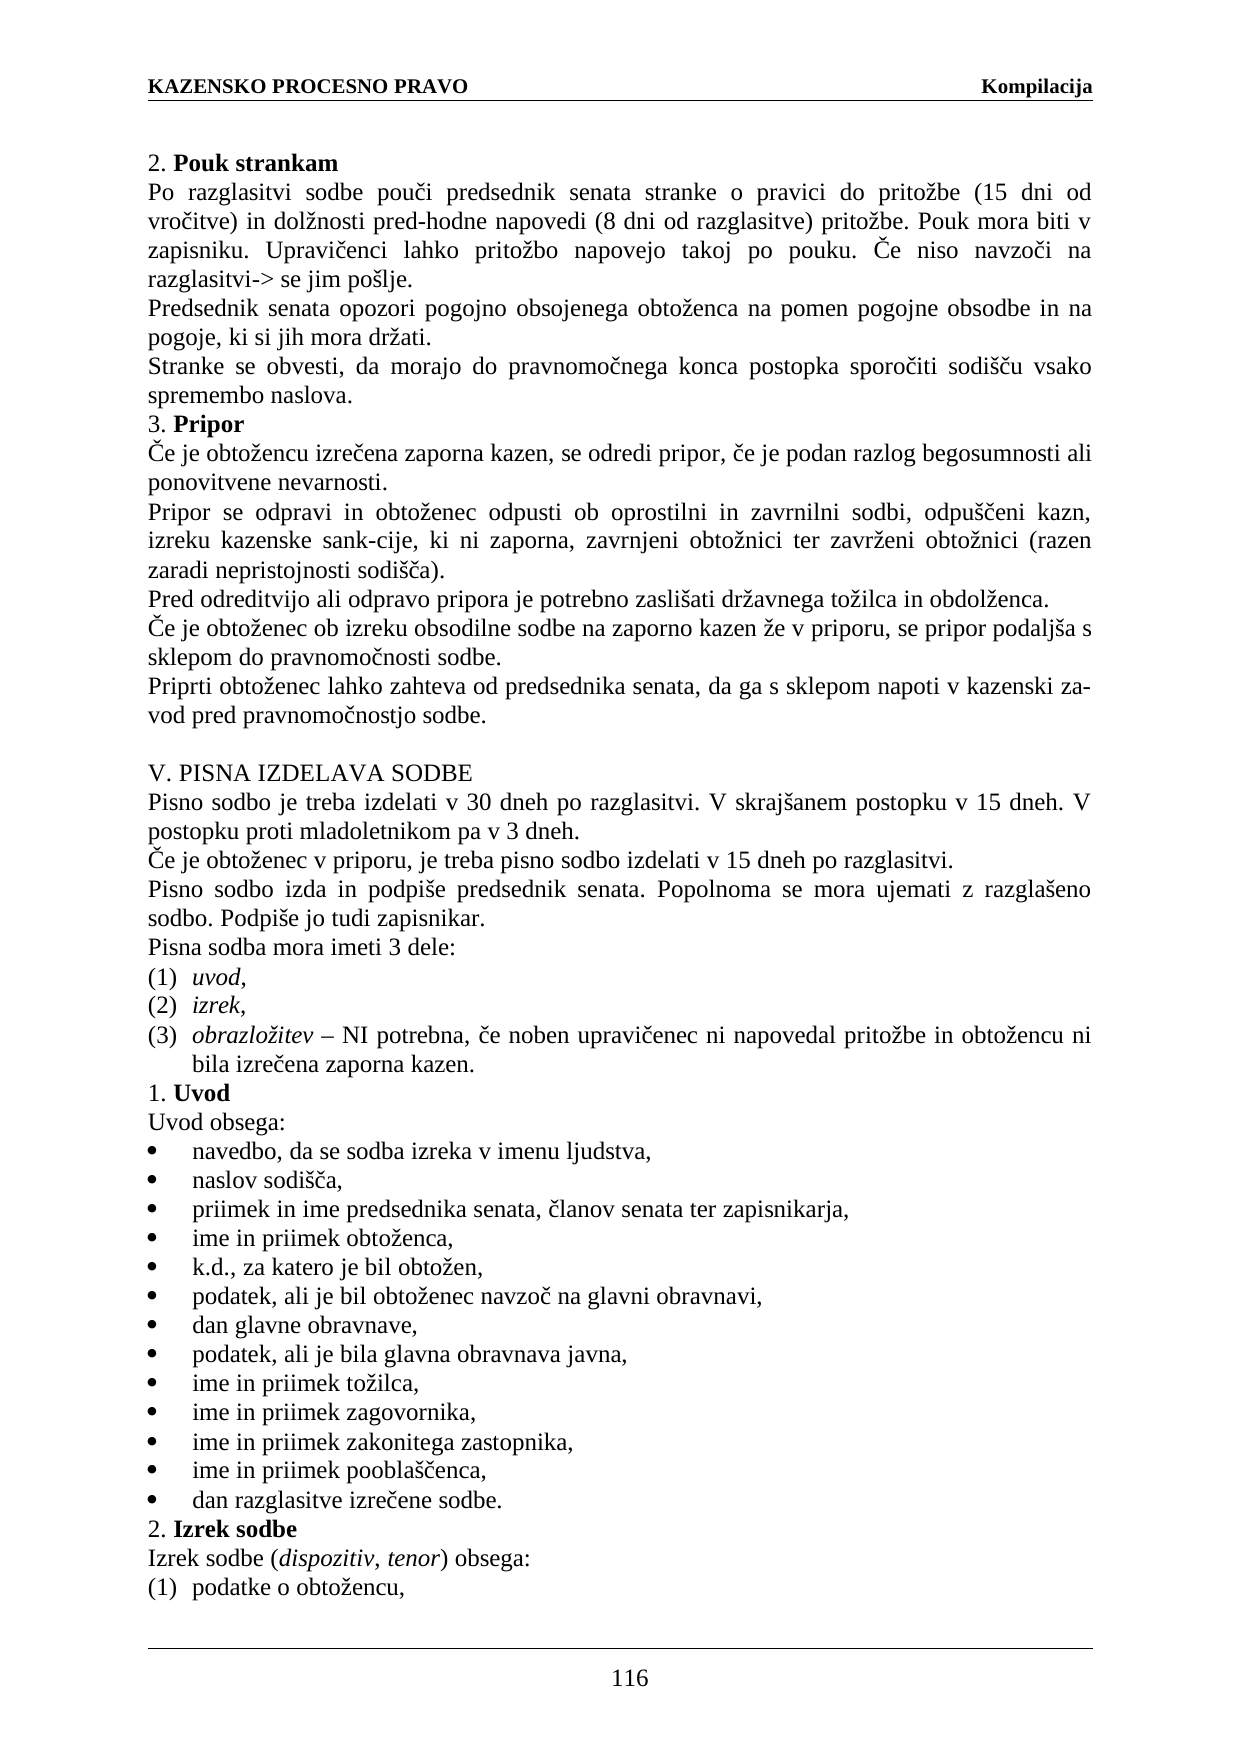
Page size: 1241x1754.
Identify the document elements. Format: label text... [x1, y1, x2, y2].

text Pisno sodbo je treba izdelati v 30 dneh po razglasitvi. V skrajšanem postopku v 15 dneh. V postopku proti mladoletnikom pa v 3 dneh. [148, 787, 1093, 845]
list ime in priimek obtoženca, [148, 1223, 1093, 1252]
list podatek, ali je bil obtoženec navzoč na glavni obravnavi, [148, 1281, 1093, 1310]
text Pisna sodba mora imeti 3 dele: [148, 932, 1093, 961]
text Pred odreditvijo ali odpravo pripora je potrebno zaslišati državnega tožilca in obdolženca. [148, 583, 1093, 613]
list obrazložitev – NI potrebna, če noben upravičenec ni napovedal pritožbe in obtožencu ni bila izrečena zaporna kazen. [148, 1019, 1093, 1078]
list izrek, [148, 990, 1093, 1019]
list dan razglasitve izrečene sodbe. [148, 1484, 1093, 1513]
text Uvod obsega: [148, 1107, 1093, 1136]
text 2. Pouk strankam [148, 148, 1093, 177]
text Če je obtoženec ob izreku obsodilne sodbe na zaporno kazen že v priporu, se pripor podaljša s sklepom do pravnomočnosti sodbe. [148, 613, 1093, 671]
text Stranke se obvesti, da morajo do pravnomočnega konca postopka sporočiti sodišču vsako spremembo naslova. [148, 351, 1093, 409]
text Po razglasitvi sodbe pouči predsednik senata stranke o pravici do pritožbe (15 dni od vročitve) in dolžnosti pred-hodne napovedi (8 dni od razglasitve) pritožbe. Pouk mora biti v zapisniku. Upravičenci lahko pritožbo napovejo takoj po pouku. Če niso navzoči na razglasitvi-> se jim pošlje. [148, 177, 1093, 293]
list priimek in ime predsednika senata, članov senata ter zapisnikarja, [148, 1194, 1093, 1223]
list podatek, ali je bila glavna obravnava javna, [148, 1339, 1093, 1368]
list dan glavne obravnave, [148, 1310, 1093, 1339]
text Predsednik senata opozori pogojno obsojenega obtoženca na pomen pogojne obsodbe in na pogoje, ki si jih mora držati. [148, 293, 1093, 351]
list uvod, [148, 961, 1093, 990]
text Pripor se odpravi in obtoženec odpusti ob oprostilni in zavrnilni sodbi, odpuščeni kazn, izreku kazenske sank-cije, ki ni zaporna, zavrnjeni obtožnici ter zavrženi obtožnici (razen zaradi nepristojnosti sodišča). [148, 496, 1093, 583]
text Priprti obtoženec lahko zahteva od predsednika senata, da ga s sklepom napoti v kazenski za-vod pred pravnomočnostjo sodbe. [148, 671, 1093, 729]
text Če je obtoženec v priporu, je treba pisno sodbo izdelati v 15 dneh po razglasitvi. [148, 845, 1093, 874]
list k.d., za katero je bil obtožen, [148, 1252, 1093, 1281]
list podatke o obtožencu, [148, 1572, 1093, 1601]
list navedbo, da se sodba izreka v imenu ljudstva, [148, 1136, 1093, 1165]
text 2. Izrek sodbe [148, 1513, 1093, 1543]
list ime in priimek tožilca, [148, 1368, 1093, 1397]
text Če je obtožencu izrečena zaporna kazen, se odredi pripor, če je podan razlog begosumnosti ali ponovitvene nevarnosti. [148, 438, 1093, 496]
text V. PISNA IZDELAVA SODBE [148, 758, 1093, 787]
list ime in priimek pooblaščenca, [148, 1455, 1093, 1484]
text 3. Pripor [148, 409, 1093, 438]
text Izrek sodbe (dispozitiv, tenor) obsega: [148, 1543, 1093, 1572]
list ime in priimek zakonitega zastopnika, [148, 1426, 1093, 1455]
text Pisno sodbo izda in podpiše predsednik senata. Popolnoma se mora ujemati z razglašeno sodbo. Podpiše jo tudi zapisnikar. [148, 874, 1093, 932]
text 1. Uvod [148, 1078, 1093, 1107]
list ime in priimek zagovornika, [148, 1397, 1093, 1426]
list naslov sodišča, [148, 1165, 1093, 1194]
